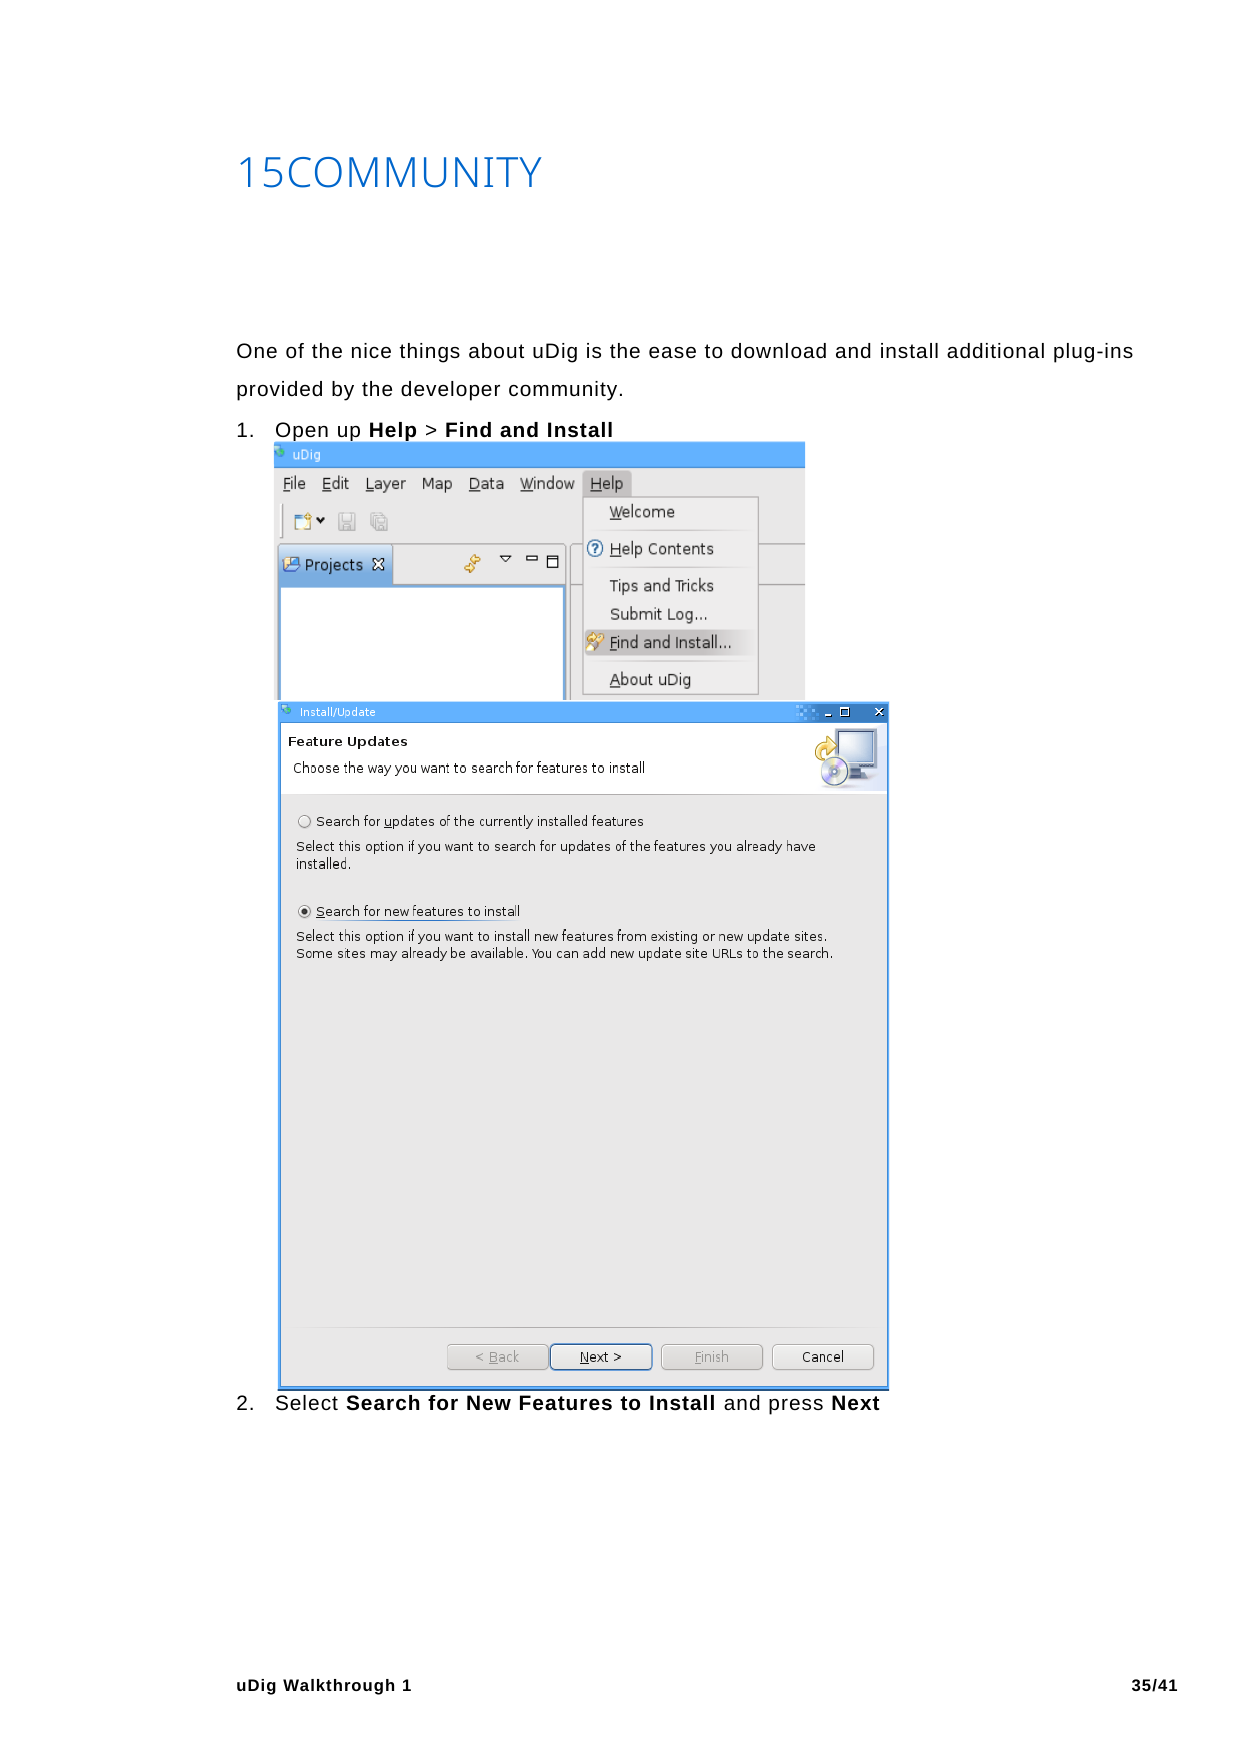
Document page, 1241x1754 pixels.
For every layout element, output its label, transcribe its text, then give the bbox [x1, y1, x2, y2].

picture [273, 441, 806, 700]
subtitle COMMUNITY [236, 143, 1181, 200]
text One of the nice things about uDig is the ease to download and install additional plug-ins provided by the developer community. [236, 325, 1181, 400]
list Select Search for New Features to Install and press Next [236, 1391, 1181, 1415]
picture [277, 701, 890, 1391]
list Open up Help > Find and Install [236, 418, 1181, 441]
